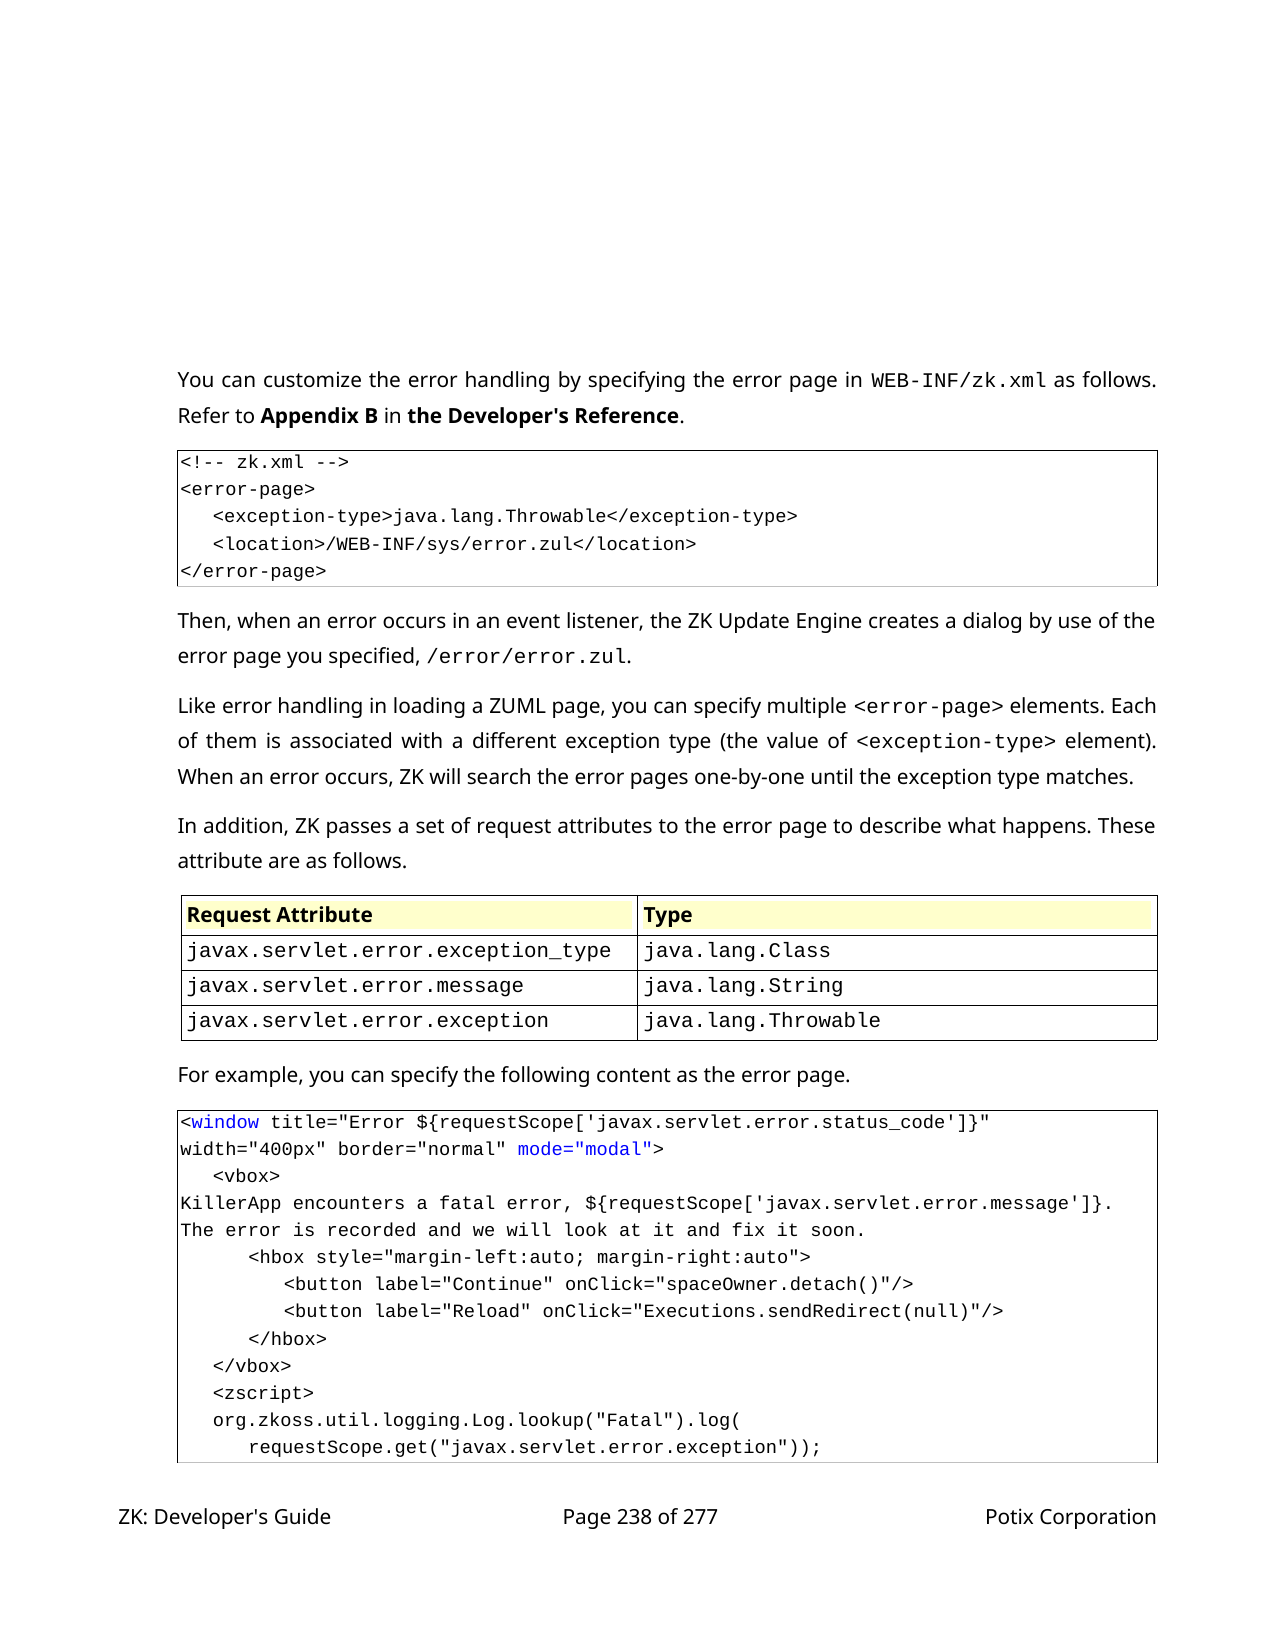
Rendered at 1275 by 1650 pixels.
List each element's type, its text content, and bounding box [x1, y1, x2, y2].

text <hbox style="margin-left:auto; margin-right:auto"> [178, 1245, 1157, 1269]
table_cell javax.servlet.error.exception [182, 1006, 637, 1040]
text <vbox> [178, 1164, 1157, 1188]
table_cell javax.servlet.error.exception_type [182, 936, 637, 970]
text Like error handling in loading a ZUML page, you can specify multiple <error-page> elements. Each of them is associated with a different exception type (the value of <exception-type> element). When an error occurs, ZK will search the error pages one-by-one until the exception type matches. [177, 691, 1157, 790]
table_cell java.lang.Throwable [638, 1006, 1157, 1040]
text </hbox> [178, 1326, 1157, 1351]
text <button label="Reload" onClick="Executions.sendRedirect(null)"/> [178, 1299, 1157, 1323]
text KillerApp encounters a fatal error, ${requestScope['javax.servlet.error.message']}. The error is recorded and we will look at it and fix it soon. [178, 1191, 1157, 1242]
table_cell java.lang.String [638, 971, 1157, 1005]
text <zscript> [178, 1381, 1157, 1405]
text Then, when an error occurs in an event listener, the ZK Update Engine creates a dialog by use of the error page you specified, /error/error.zul. [177, 606, 1157, 670]
text <location>/WEB-INF/sys/error.zul</location> [178, 531, 1157, 556]
text width="400px" border="normal" mode="modal"> [178, 1137, 1157, 1161]
text In addition, ZK passes a set of request attributes to the error page to describe what happens. These attribute are as follows. [177, 811, 1157, 874]
text </vbox> [178, 1353, 1157, 1378]
table_header Type [638, 896, 1157, 934]
text <window title="Error ${requestScope['javax.servlet.error.status_code']}" [178, 1111, 1157, 1134]
text org.zkoss.util.logging.Log.lookup("Fatal").log( [178, 1408, 1157, 1432]
text For example, you can specify the following content as the error page. [177, 1061, 1157, 1089]
text requestScope.get("javax.servlet.error.exception")); [178, 1435, 1157, 1462]
text <!-- zk.xml --> [178, 451, 1157, 474]
table_cell javax.servlet.error.message [182, 971, 637, 1005]
text <button label="Continue" onClick="spaceOwner.detach()"/> [178, 1272, 1157, 1296]
text <error-page> [178, 477, 1157, 501]
text </error-page> [178, 558, 1157, 586]
text You can customize the error handling by specifying the error page in WEB-INF/zk.xml as follows. Refer to Appendix B in the Developer's Reference. [177, 118, 1157, 429]
table_cell java.lang.Class [638, 936, 1157, 970]
text <exception-type>java.lang.Throwable</exception-type> [178, 504, 1157, 528]
table_header Request Attribute [182, 896, 637, 934]
